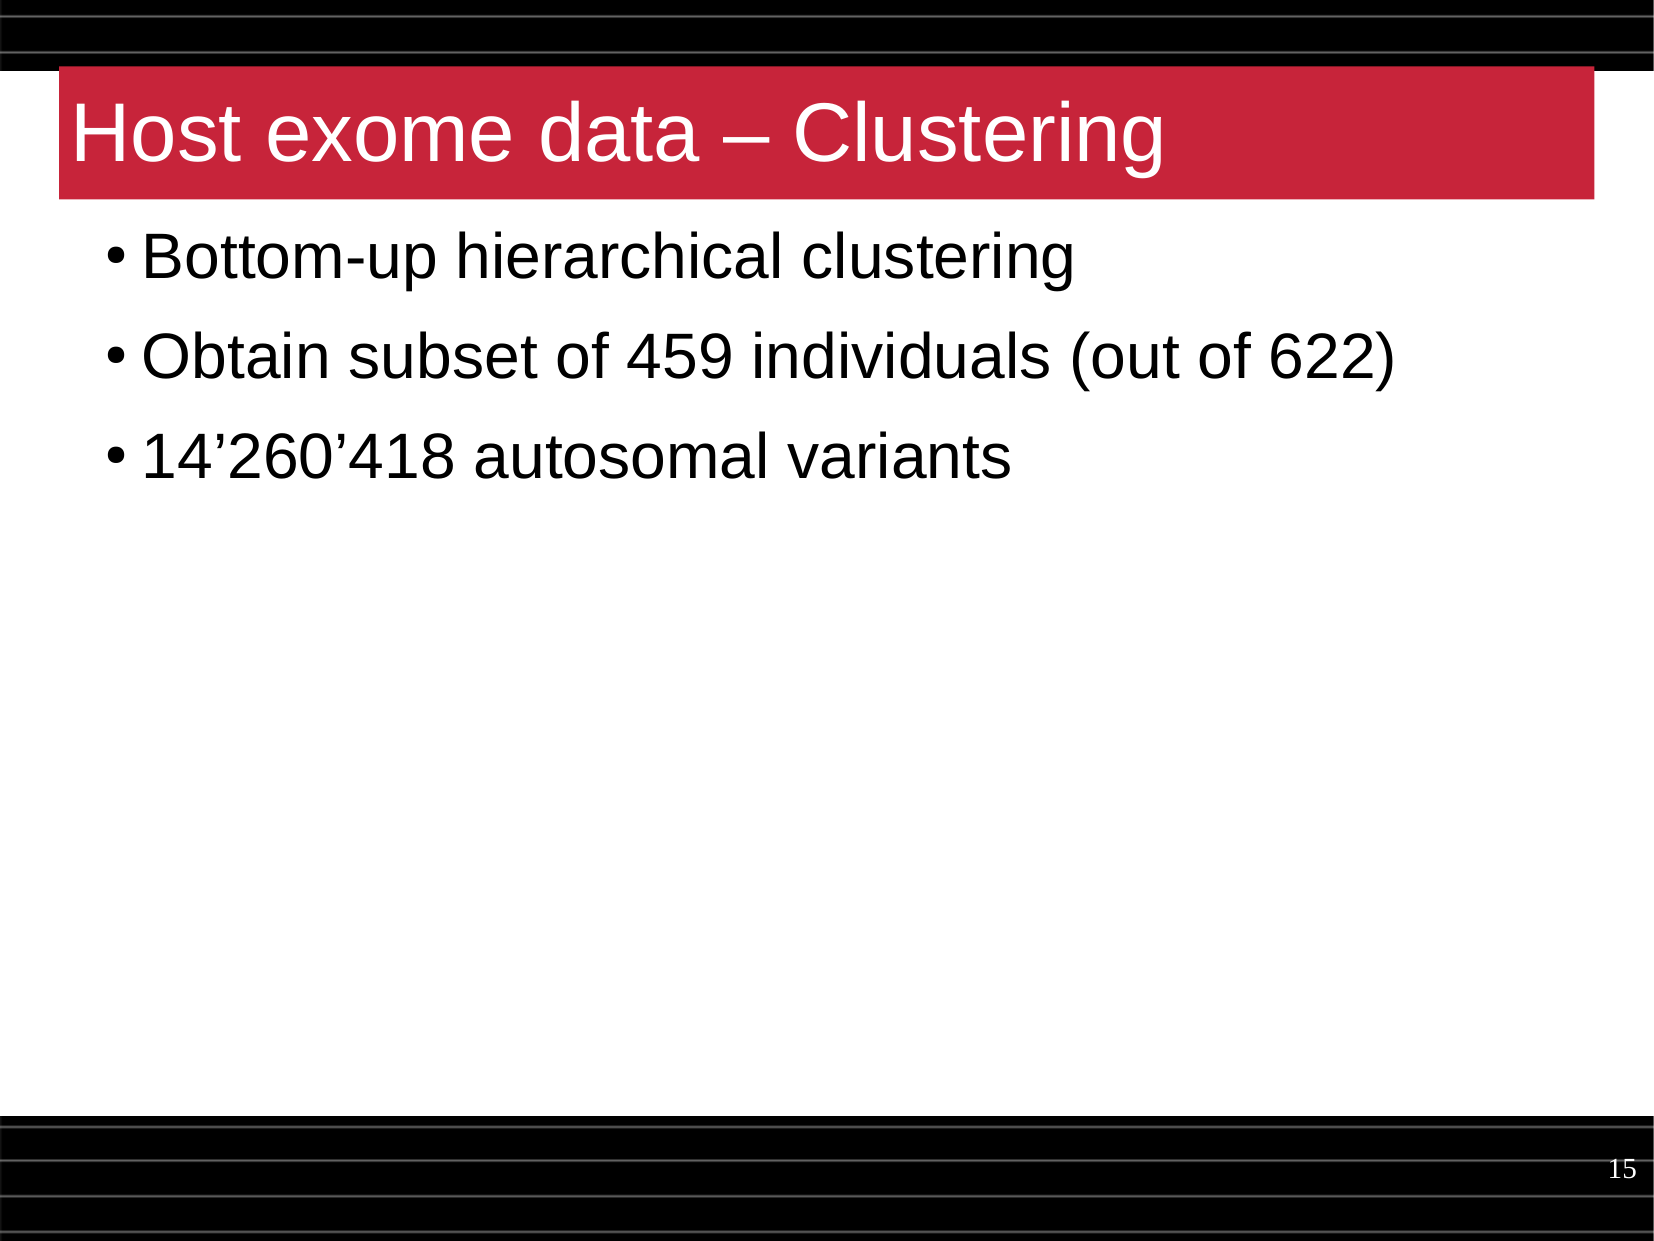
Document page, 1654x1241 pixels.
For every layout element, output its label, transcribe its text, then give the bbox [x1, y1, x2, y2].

picture [0, 1116, 1654, 1241]
list Bottom-up hierarchical clustering Obtain subset of 459 individuals (out of 622) 14’260’418 autosomal variants [92, 220, 1562, 804]
title Host exome data – Clustering [59, 66, 1595, 200]
picture [0, 0, 1654, 71]
